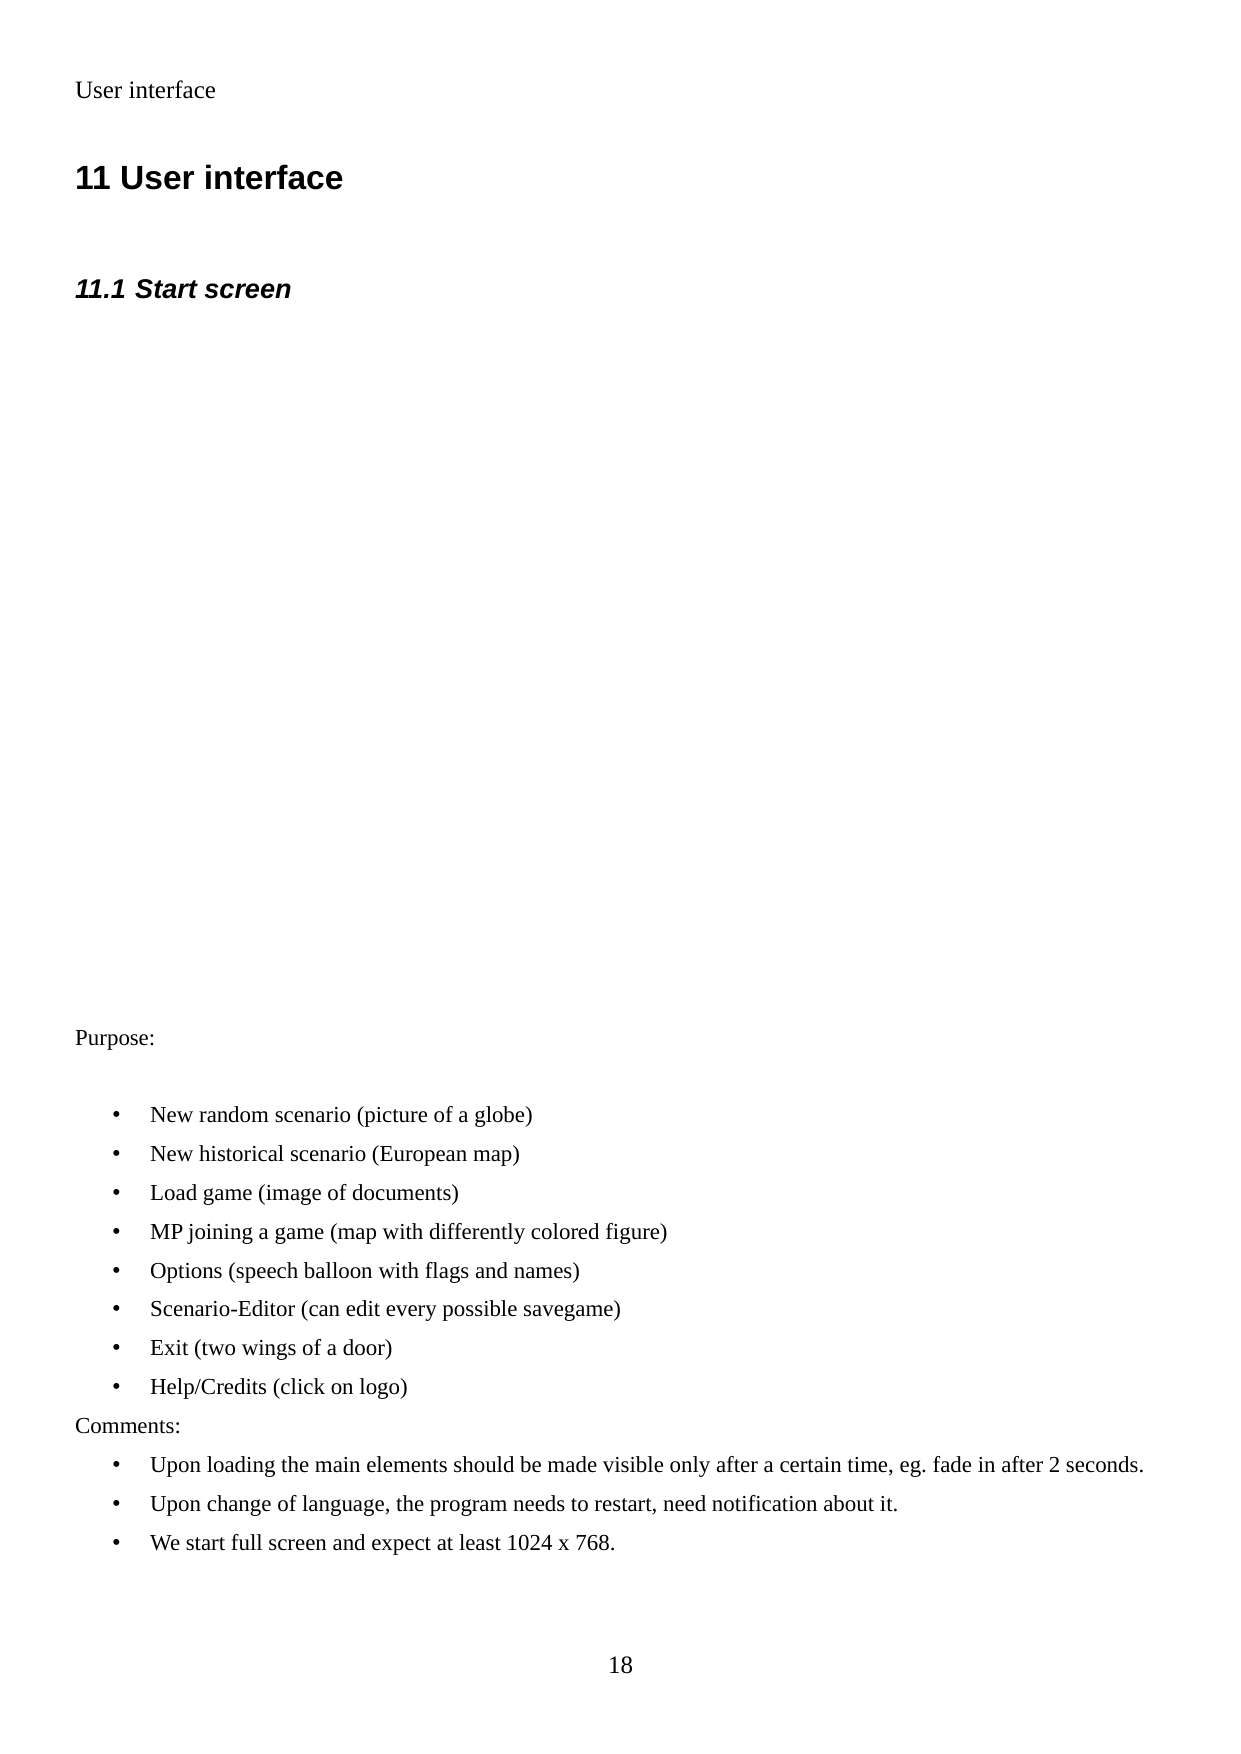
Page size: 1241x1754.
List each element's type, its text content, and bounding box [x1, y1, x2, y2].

text Purpose: [75, 317, 1166, 1050]
list We start full screen and expect at least 1024 x 768. [112, 1529, 1166, 1555]
text Comments: [75, 1412, 1166, 1438]
list Upon change of language, the program needs to restart, need notification about it. [112, 1490, 1166, 1516]
list Options (speech balloon with flags and names) [112, 1257, 1166, 1283]
subtitle Start screen [75, 273, 1166, 304]
list MP joining a game (map with differently colored figure) [112, 1218, 1166, 1244]
list New historical scenario (European map) [112, 1140, 1166, 1166]
subtitle User interface [75, 158, 1166, 197]
list Scenario-Editor (can edit every possible savegame) [112, 1296, 1166, 1322]
list Help/Credits (click on logo) [112, 1373, 1166, 1399]
list Load game (image of documents) [112, 1179, 1166, 1205]
list New random scenario (picture of a globe) [112, 1101, 1166, 1128]
list Exit (two wings of a door) [112, 1334, 1166, 1361]
list Upon loading the main elements should be made visible only after a certain time, eg. fade in after 2 seconds. [112, 1451, 1166, 1477]
